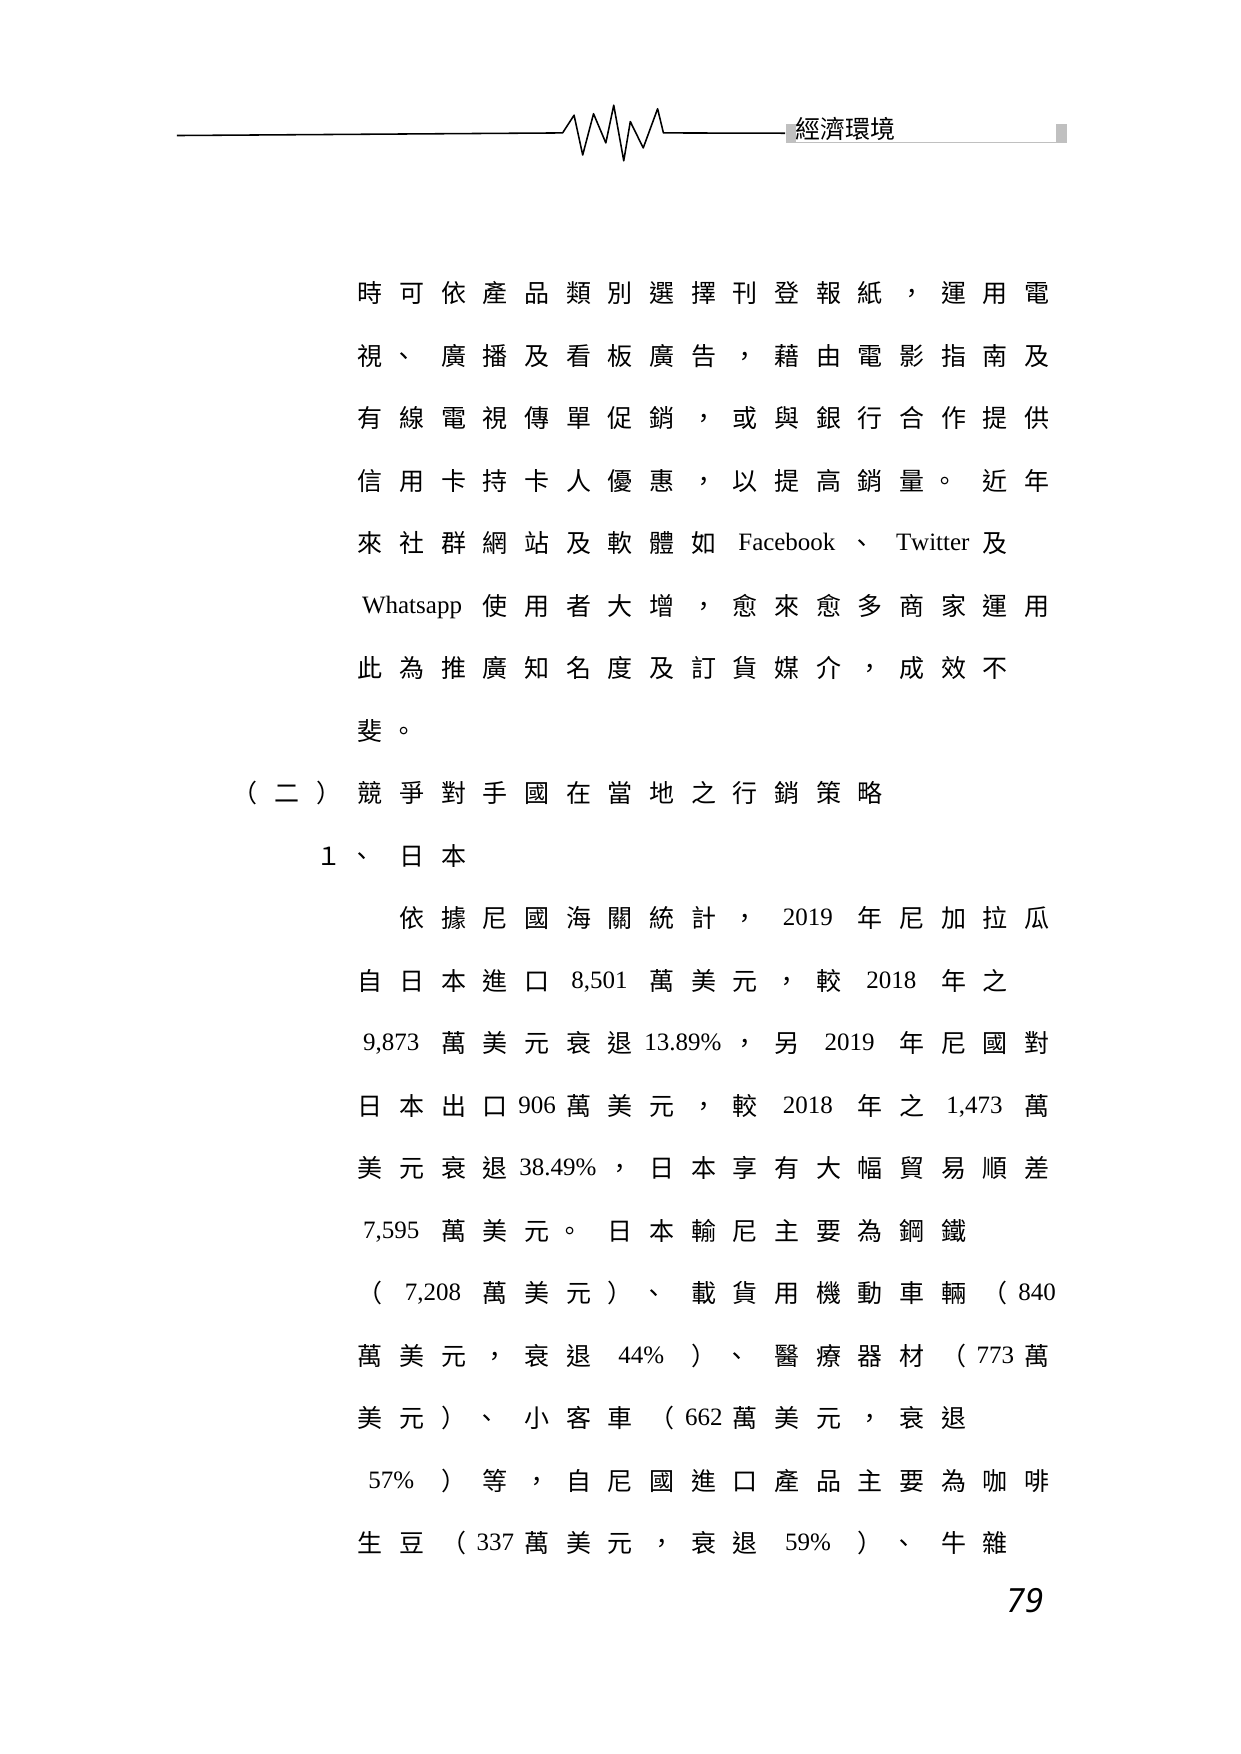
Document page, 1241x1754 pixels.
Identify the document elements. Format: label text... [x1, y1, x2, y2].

text 時可依產品類別選擇刊登報紙，運用電視、廣播及看板廣告，藉由電影指南及有線電視傳單促銷，或與銀行合作提供信用卡持卡人優惠，以提高銷量。近年來社群網站及軟體如Facebook、Twitter及Whatsapp使用者大增，愈來愈多商家運用此為推廣知名度及訂貨媒介，成效不斐。 [330, 250, 1058, 750]
text １、日本 [281, 813, 1058, 875]
text 依據尼國海關統計，2019年尼加拉瓜自日本進口8,501萬美元，較2018年之9,873萬美元衰退13.89%，另2019年尼國對日本出口906萬美元，較2018年之1,473萬美元衰退38.49%，日本享有大幅貿易順差7,595萬美元。日本輸尼主要為鋼鐵（7,208萬美元）、載貨用機動車輛（840萬美元，衰退44%）、醫療器材（773萬美元）、小客車（662萬美元，衰退57%）等，自尼國進口產品主要為咖啡生豆（337萬美元，衰退59%）、牛雜 [330, 875, 1058, 1563]
text （二）競爭對手國在當地之行銷策略 [207, 750, 1058, 813]
